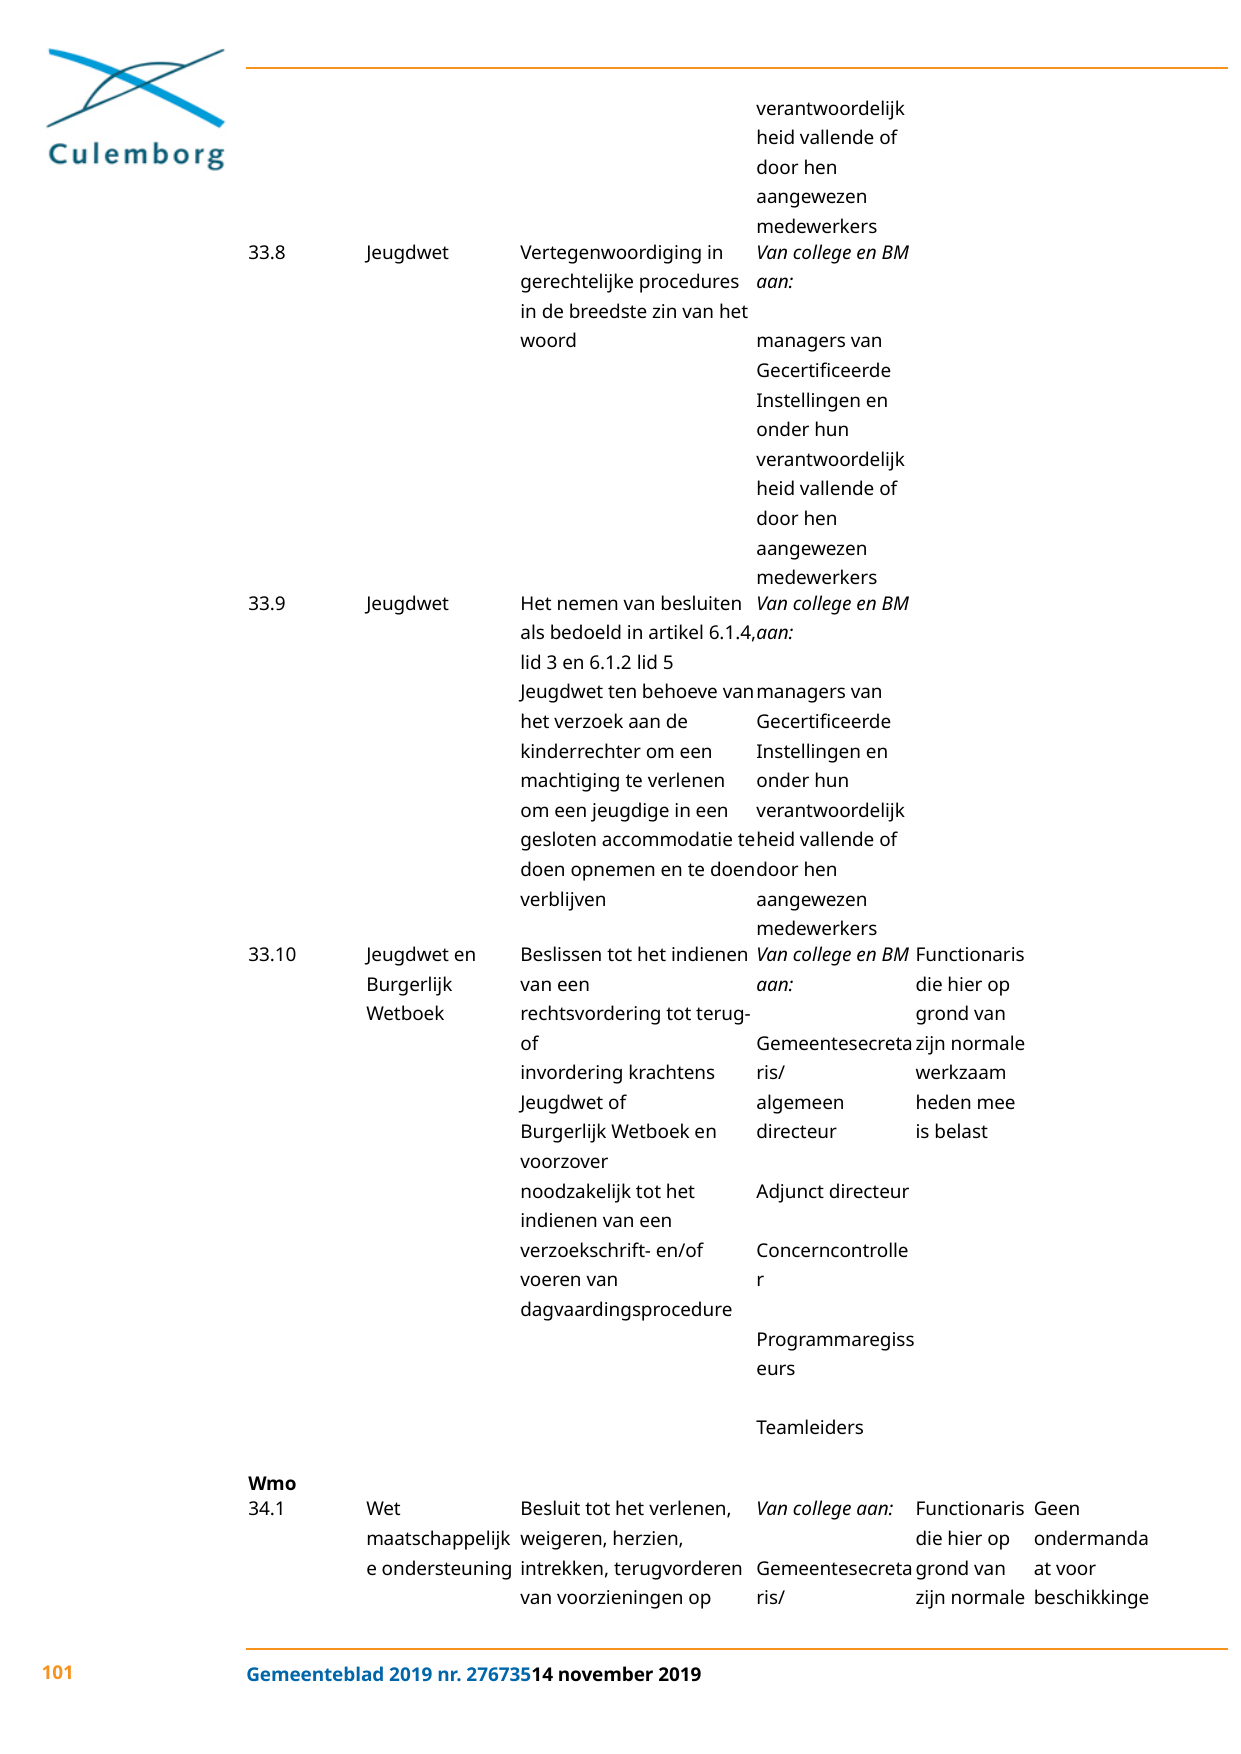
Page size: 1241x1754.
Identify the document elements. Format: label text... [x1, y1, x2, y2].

table_cell Jeugdwet [366, 590, 520, 941]
table_cell [1034, 239, 1152, 590]
table_cell Functionaris die hier op grond van zijn normale werkzaam heden mee is belast [915, 941, 1033, 1470]
table_cell 33.10 [248, 941, 366, 1470]
table_cell [915, 95, 1033, 239]
table_cell [248, 95, 366, 239]
table_cell Van college en BM aan: Gemeentesecretaris/ algemeen directeur Adjunct directeur Concerncontroller Programmaregisseurs Teamleiders [756, 941, 915, 1470]
table_cell Het nemen van besluiten als bedoeld in artikel 6.1.4, lid 3 en 6.1.2 lid 5 Jeugdwet ten behoeve van het verzoek aan de kinderrechter om een machtiging te verlenen om een jeugdige in een gesloten accommodatie te doen opnemen en te doen verblijven [520, 590, 756, 941]
table_cell verantwoordelijkheid vallende of door hen aangewezen medewerkers [756, 95, 915, 239]
table_cell [1034, 95, 1152, 239]
table_cell 33.9 [248, 590, 366, 941]
table_cell [520, 95, 756, 239]
table_cell [1034, 941, 1152, 1470]
table_cell Wet maatschappelijke ondersteuning [366, 1496, 520, 1610]
table_cell [366, 95, 520, 239]
table_cell Wmo [248, 1470, 1152, 1496]
table_cell Van college aan: Gemeentesecretaris/ [756, 1496, 915, 1610]
table_cell 33.8 [248, 239, 366, 590]
table_cell Besluit tot het verlenen, weigeren, herzien, intrekken, terugvorderen van voorzieningen op [520, 1496, 756, 1610]
picture [41, 47, 231, 172]
table_cell [915, 590, 1033, 941]
table_cell Van college en BM aan: managers van Gecertificeerde Instellingen en onder hun verantwoordelijkheid vallende of door hen aangewezen medewerkers [756, 590, 915, 941]
table_cell Geen ondermandaat voor beschikkinge [1034, 1496, 1152, 1610]
table_cell Jeugdwet [366, 239, 520, 590]
table_cell Jeugdwet en Burgerlijk Wetboek [366, 941, 520, 1470]
table_cell Beslissen tot het indienen van een rechtsvordering tot terug- of invordering krachtens Jeugdwet of Burgerlijk Wetboek en voorzover noodzakelijk tot het indienen van een verzoekschrift- en/of voeren van dagvaardingsprocedure [520, 941, 756, 1470]
table_cell Van college en BM aan: managers van Gecertificeerde Instellingen en onder hun verantwoordelijkheid vallende of door hen aangewezen medewerkers [756, 239, 915, 590]
table_cell Functionaris die hier op grond van zijn normale [915, 1496, 1033, 1610]
table_cell [915, 239, 1033, 590]
table_cell [1034, 590, 1152, 941]
table_cell 34.1 [248, 1496, 366, 1610]
table_cell Vertegenwoordiging in gerechtelijke procedures in de breedste zin van het woord [520, 239, 756, 590]
